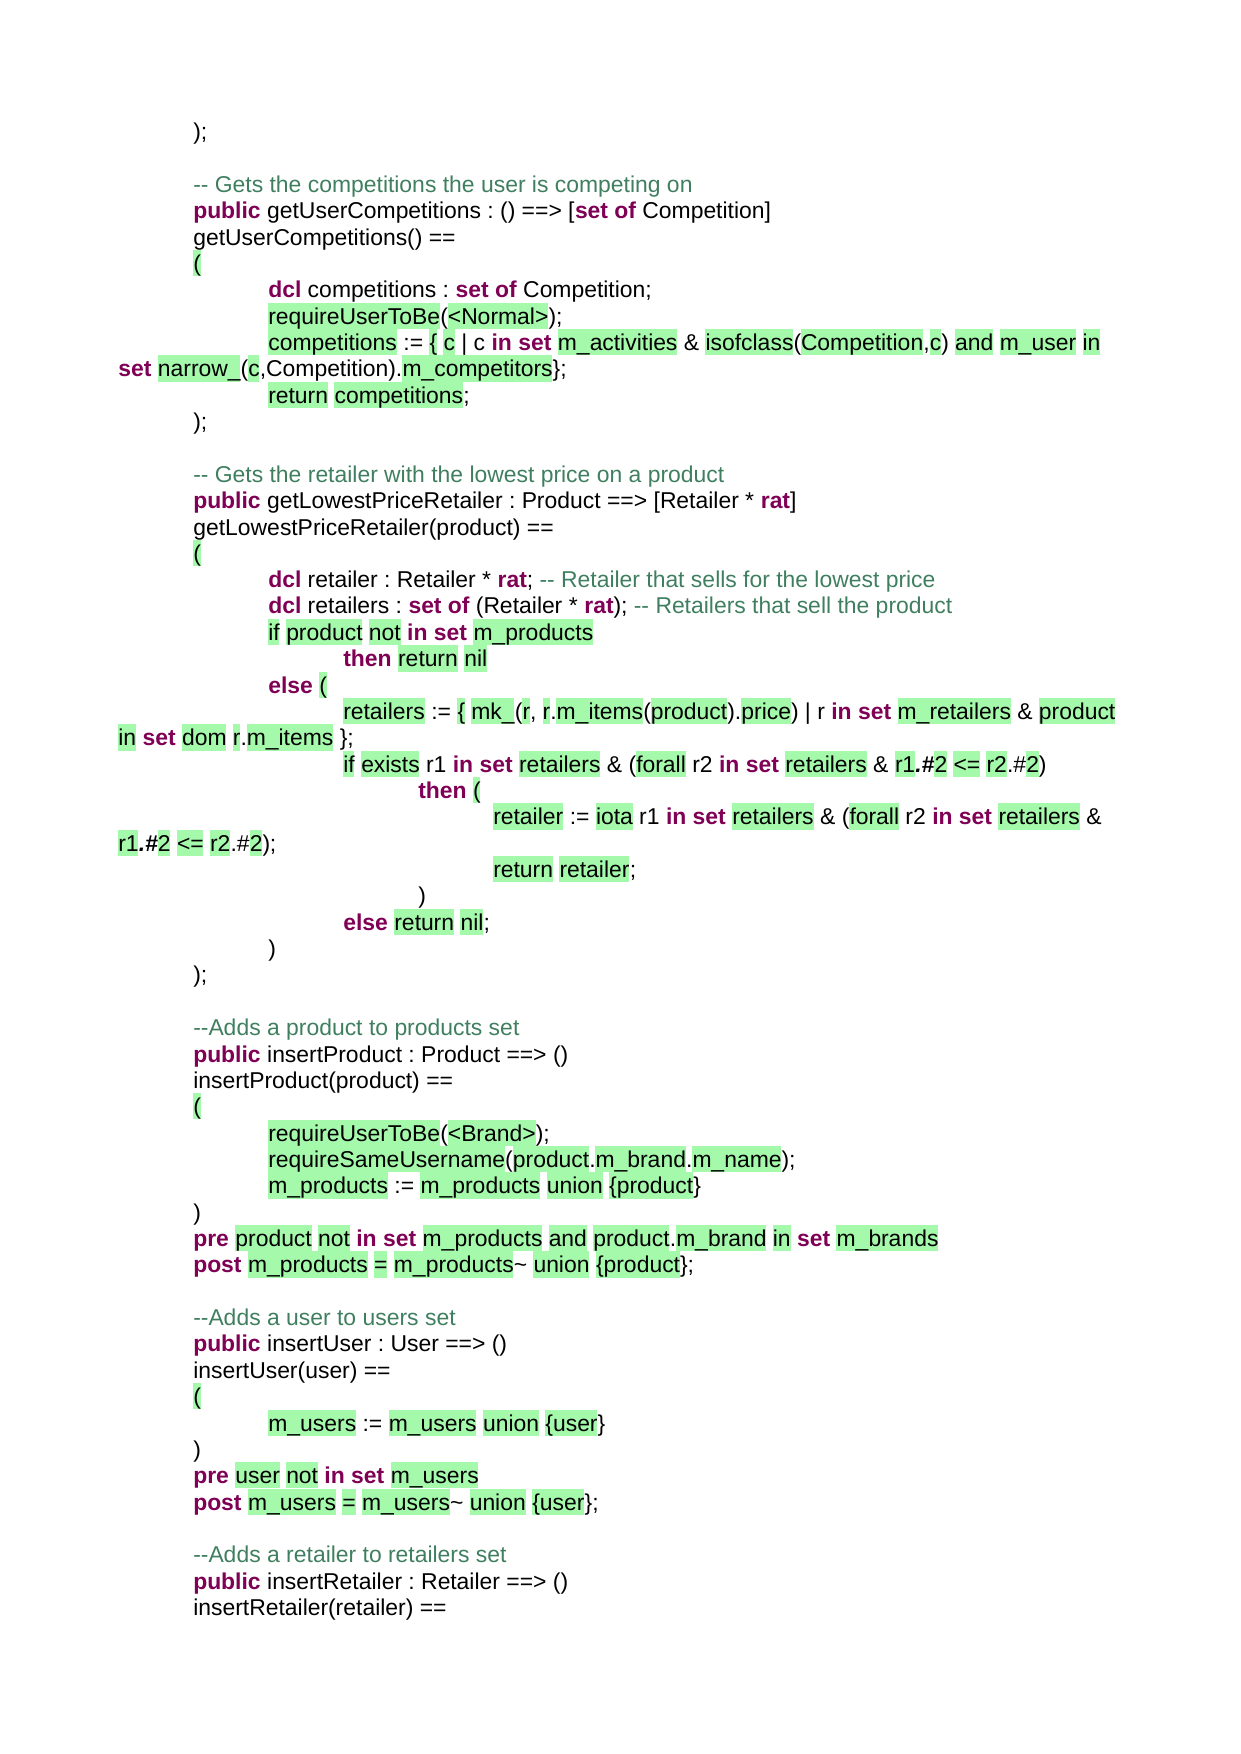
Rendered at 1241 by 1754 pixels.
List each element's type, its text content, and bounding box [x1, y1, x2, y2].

text ) [118, 1436, 1122, 1462]
text ( [118, 540, 1122, 566]
text public getUserCompetitions : () ==> [set of Competition] [118, 197, 1122, 223]
text m_users := m_users union {user} [118, 1409, 1122, 1436]
text ( [118, 1093, 1122, 1119]
text --Adds a retailer to retailers set [118, 1541, 1122, 1568]
text getUserCompetitions() == [118, 223, 1122, 250]
text requireUserToBe(<Brand>); [118, 1119, 1122, 1146]
text insertUser(user) == [118, 1357, 1122, 1383]
text dcl competitions : set of Competition; [118, 276, 1122, 303]
text public insertProduct : Product ==> () [118, 1041, 1122, 1067]
text getLowestPriceRetailer(product) == [118, 513, 1122, 540]
text insertProduct(product) == [118, 1067, 1122, 1093]
text post m_users = m_users~ union {user}; [118, 1488, 1122, 1515]
text retailers := { mk_(r, r.m_items(product).price) | r in set m_retailers & product in set dom r.m_items }; [118, 698, 1122, 751]
text public insertRetailer : Retailer ==> () [118, 1568, 1122, 1594]
text public insertUser : User ==> () [118, 1330, 1122, 1357]
text dcl retailer : Retailer * rat; -- Retailer that sells for the lowest price [118, 566, 1122, 592]
text insertRetailer(retailer) == [118, 1594, 1122, 1620]
text ( [118, 250, 1122, 276]
text ) [118, 1199, 1122, 1225]
text then ( [118, 777, 1122, 803]
text requireUserToBe(<Normal>); [118, 303, 1122, 329]
text ); [118, 961, 1122, 988]
text then return nil [118, 645, 1122, 672]
text else ( [118, 672, 1122, 698]
text if exists r1 in set retailers & (forall r2 in set retailers & r1.#2 <= r2.#2) [118, 751, 1122, 777]
text --Adds a user to users set [118, 1304, 1122, 1330]
text ) [118, 935, 1122, 961]
text dcl retailers : set of (Retailer * rat); -- Retailers that sell the product [118, 592, 1122, 619]
text m_products := m_products union {product} [118, 1172, 1122, 1199]
text ) [118, 882, 1122, 909]
text -- Gets the competitions the user is competing on [118, 171, 1122, 197]
text --Adds a product to products set [118, 1014, 1122, 1041]
text public getLowestPriceRetailer : Product ==> [Retailer * rat] [118, 487, 1122, 513]
text return competitions; [118, 382, 1122, 408]
text requireSameUsername(product.m_brand.m_name); [118, 1146, 1122, 1172]
text ); [118, 118, 1122, 144]
text ( [118, 1383, 1122, 1409]
text else return nil; [118, 909, 1122, 935]
text return retailer; [118, 856, 1122, 882]
text pre product not in set m_products and product.m_brand in set m_brands [118, 1225, 1122, 1251]
text post m_products = m_products~ union {product}; [118, 1251, 1122, 1278]
text retailer := iota r1 in set retailers & (forall r2 in set retailers & r1.#2 <= r2.#2); [118, 803, 1122, 856]
text if product not in set m_products [118, 619, 1122, 645]
text -- Gets the retailer with the lowest price on a product [118, 461, 1122, 487]
text ); [118, 408, 1122, 434]
text pre user not in set m_users [118, 1462, 1122, 1488]
text competitions := { c | c in set m_activities & isofclass(Competition,c) and m_user in set narrow_(c,Competition).m_competitors}; [118, 329, 1122, 382]
